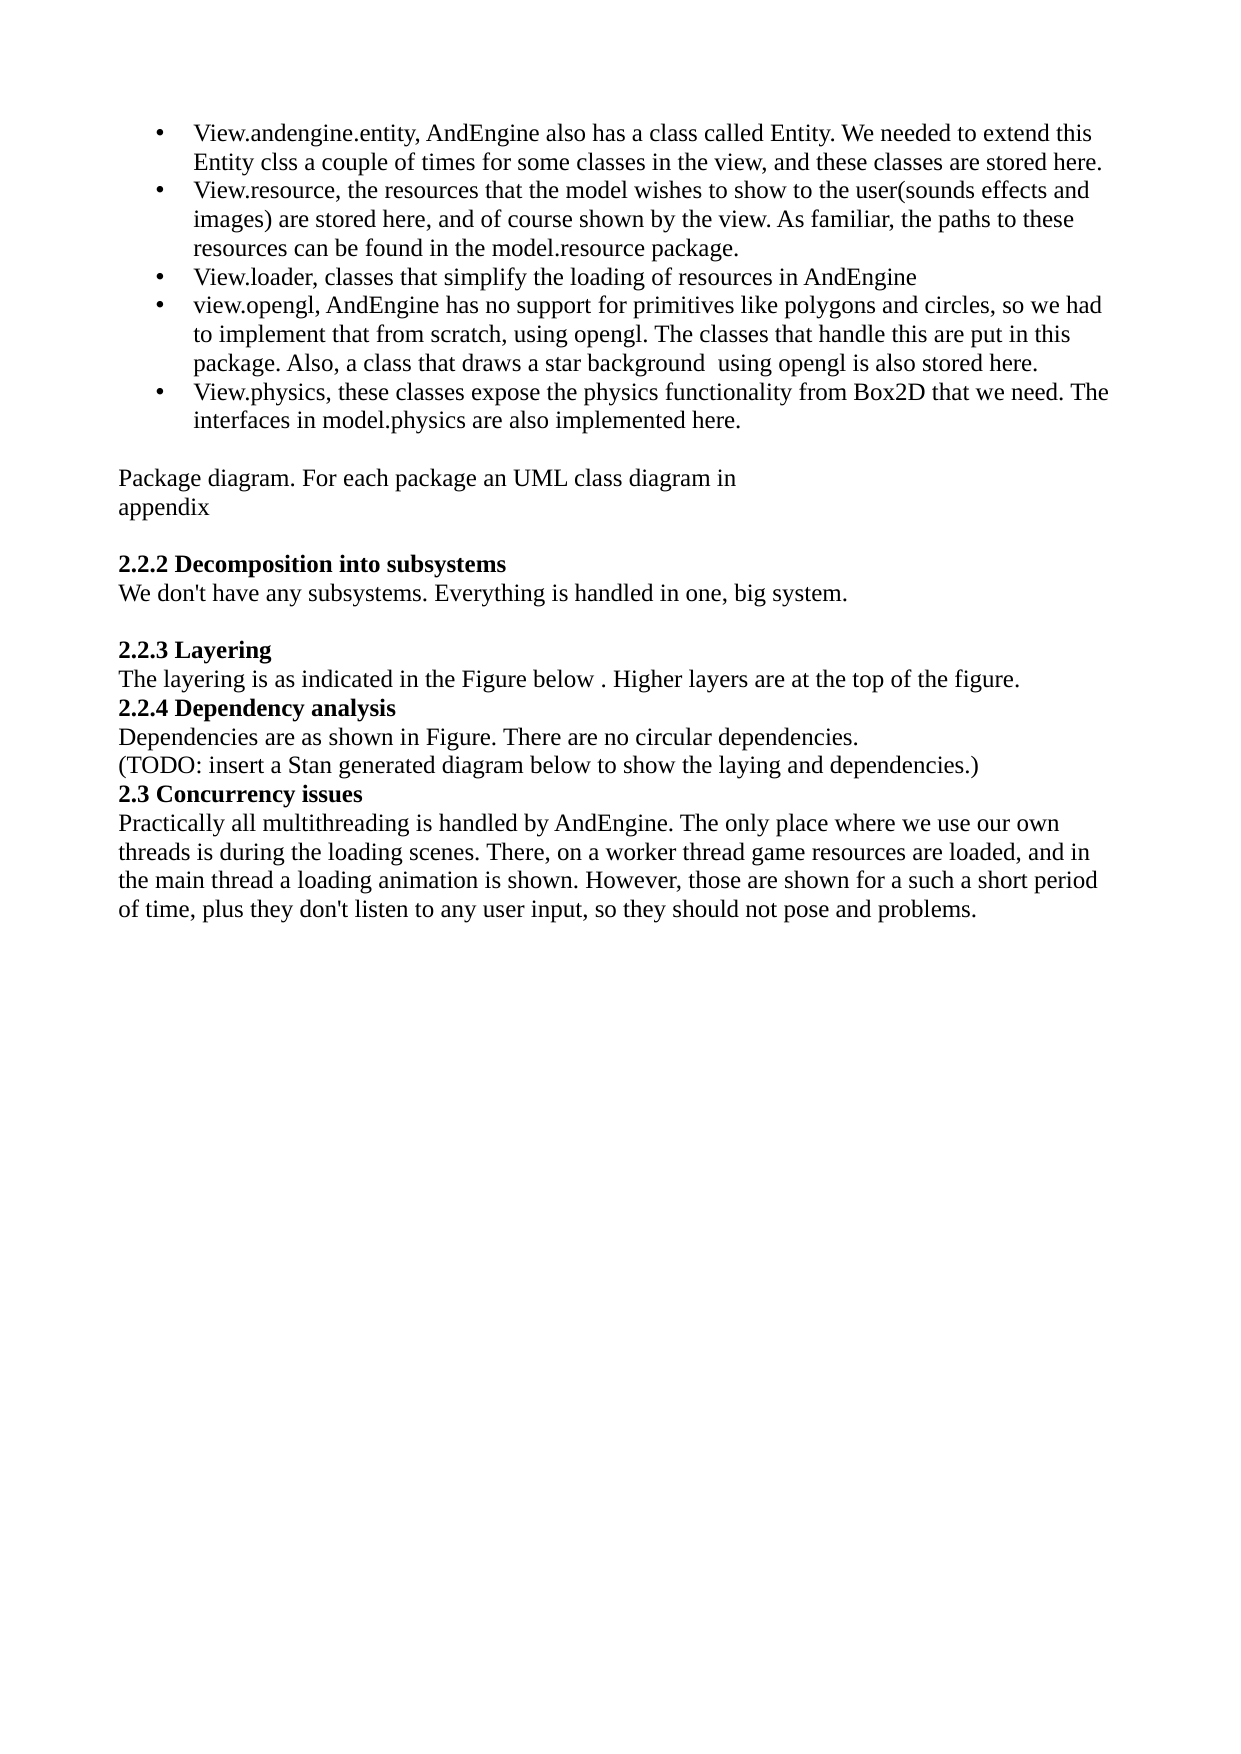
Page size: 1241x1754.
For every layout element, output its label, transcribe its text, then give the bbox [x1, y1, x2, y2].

text Practically all multithreading is handled by AndEngine. The only place where we use our own threads is during the loading scenes. There, on a worker thread game resources are loaded, and in the main thread a loading animation is shown. However, those are shown for a such a short period of time, plus they don't listen to any user input, so they should not pose and problems. [118, 808, 1122, 923]
list View.andengine.entity, AndEngine also has a class called Entity. We needed to extend this Entity clss a couple of times for some classes in the view, and these classes are stored here. [156, 118, 1122, 176]
text 2.2.2 Decomposition into subsystems [118, 549, 1122, 578]
text 2.2.3 Layering [118, 636, 1122, 664]
text Dependencies are as shown in Figure. There are no circular dependencies. [118, 722, 1122, 751]
text appendix [118, 492, 1122, 521]
text Package diagram. For each package an UML class diagram in [118, 463, 1122, 492]
text The layering is as indicated in the Figure below . Higher layers are at the top of the figure. [118, 664, 1122, 693]
list View.physics, these classes expose the physics functionality from Box2D that we need. The interfaces in model.physics are also implemented here. [156, 377, 1122, 434]
list View.resource, the resources that the model wishes to show to the user(sounds effects and images) are stored here, and of course shown by the view. As familiar, the paths to these resources can be found in the model.resource package. [156, 176, 1122, 262]
text 2.2.4 Dependency analysis [118, 693, 1122, 722]
text (TODO: insert a Stan generated diagram below to show the laying and dependencies.) [118, 751, 1122, 779]
list View.loader, classes that simplify the loading of resources in AndEngine [156, 262, 1122, 291]
text We don't have any subsystems. Everything is handled in one, big system. [118, 578, 1122, 607]
text 2.3 Concurrency issues [118, 779, 1122, 808]
list view.opengl, AndEngine has no support for primitives like polygons and circles, so we had to implement that from scratch, using opengl. The classes that handle this are put in this package. Also, a class that draws a star background using opengl is also stored here. [156, 291, 1122, 377]
